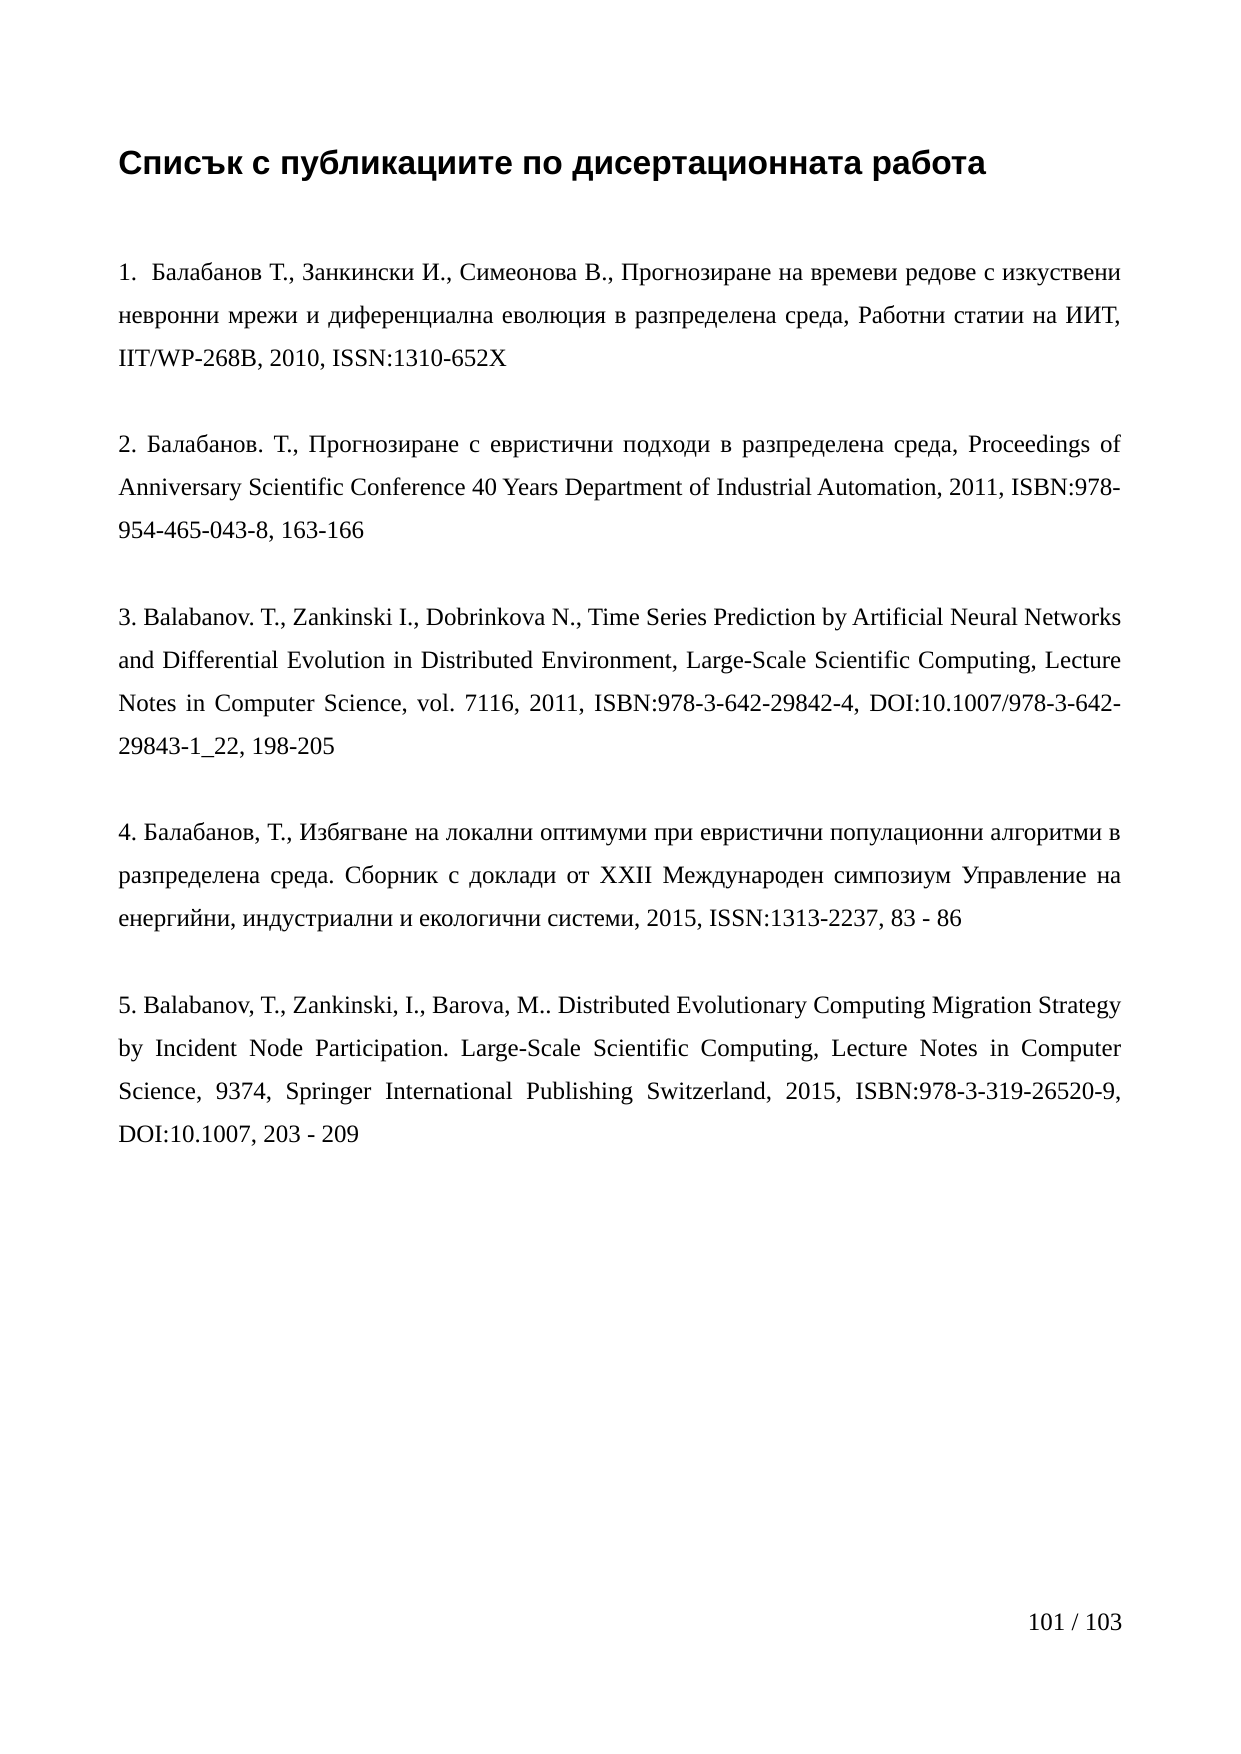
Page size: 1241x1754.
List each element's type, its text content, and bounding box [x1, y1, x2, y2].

text 3. Balabanov. T., Zankinski I., Dobrinkova N., Time Series Prediction by Artificial Neural Networks and Differential Evolution in Distributed Environment, Large-Scale Scientific Computing, Lecture Notes in Computer Science, vol. 7116, 2011, ISBN:978-3-642-29842-4, DOI:10.1007/978-3-642-29843-1_22, 198-205 [118, 602, 1122, 760]
text 1. Балабанов Т., Занкински И., Симеонова В., Прогнозиране на времеви редове с изкуствени невронни мрежи и диференциална еволюция в разпределена среда, Работни статии на ИИТ, IIT/WP-268B, 2010, ISSN:1310-652X [118, 257, 1122, 372]
text 2. Балабанов. Т., Прогнозиране с евристични подходи в разпределена среда, Proceedings of Anniversary Scientific Conference 40 Years Department of Industrial Automation, 2011, ISBN:978-954-465-043-8, 163-166 [118, 429, 1122, 544]
text 5. Balabanov, T., Zankinski, I., Barova, M.. Distributed Evolutionary Computing Migration Strategy by Incident Node Participation. Large-Scale Scientific Computing, Lecture Notes in Computer Science, 9374, Springer International Publishing Switzerland, 2015, ISBN:978-3-319-26520-9, DOI:10.1007, 203 - 209 [118, 990, 1122, 1148]
subtitle Списък с публикациите по дисертационната работа [118, 143, 1122, 182]
text 4. Балабанов, Т., Избягване на локални оптимуми при евристични популационни алгоритми в разпределена среда. Сборник с доклади от XXII Международен симпозиум Управление на енергийни, индустриални и екологични системи, 2015, ISSN:1313-2237, 83 - 86 [118, 817, 1122, 932]
